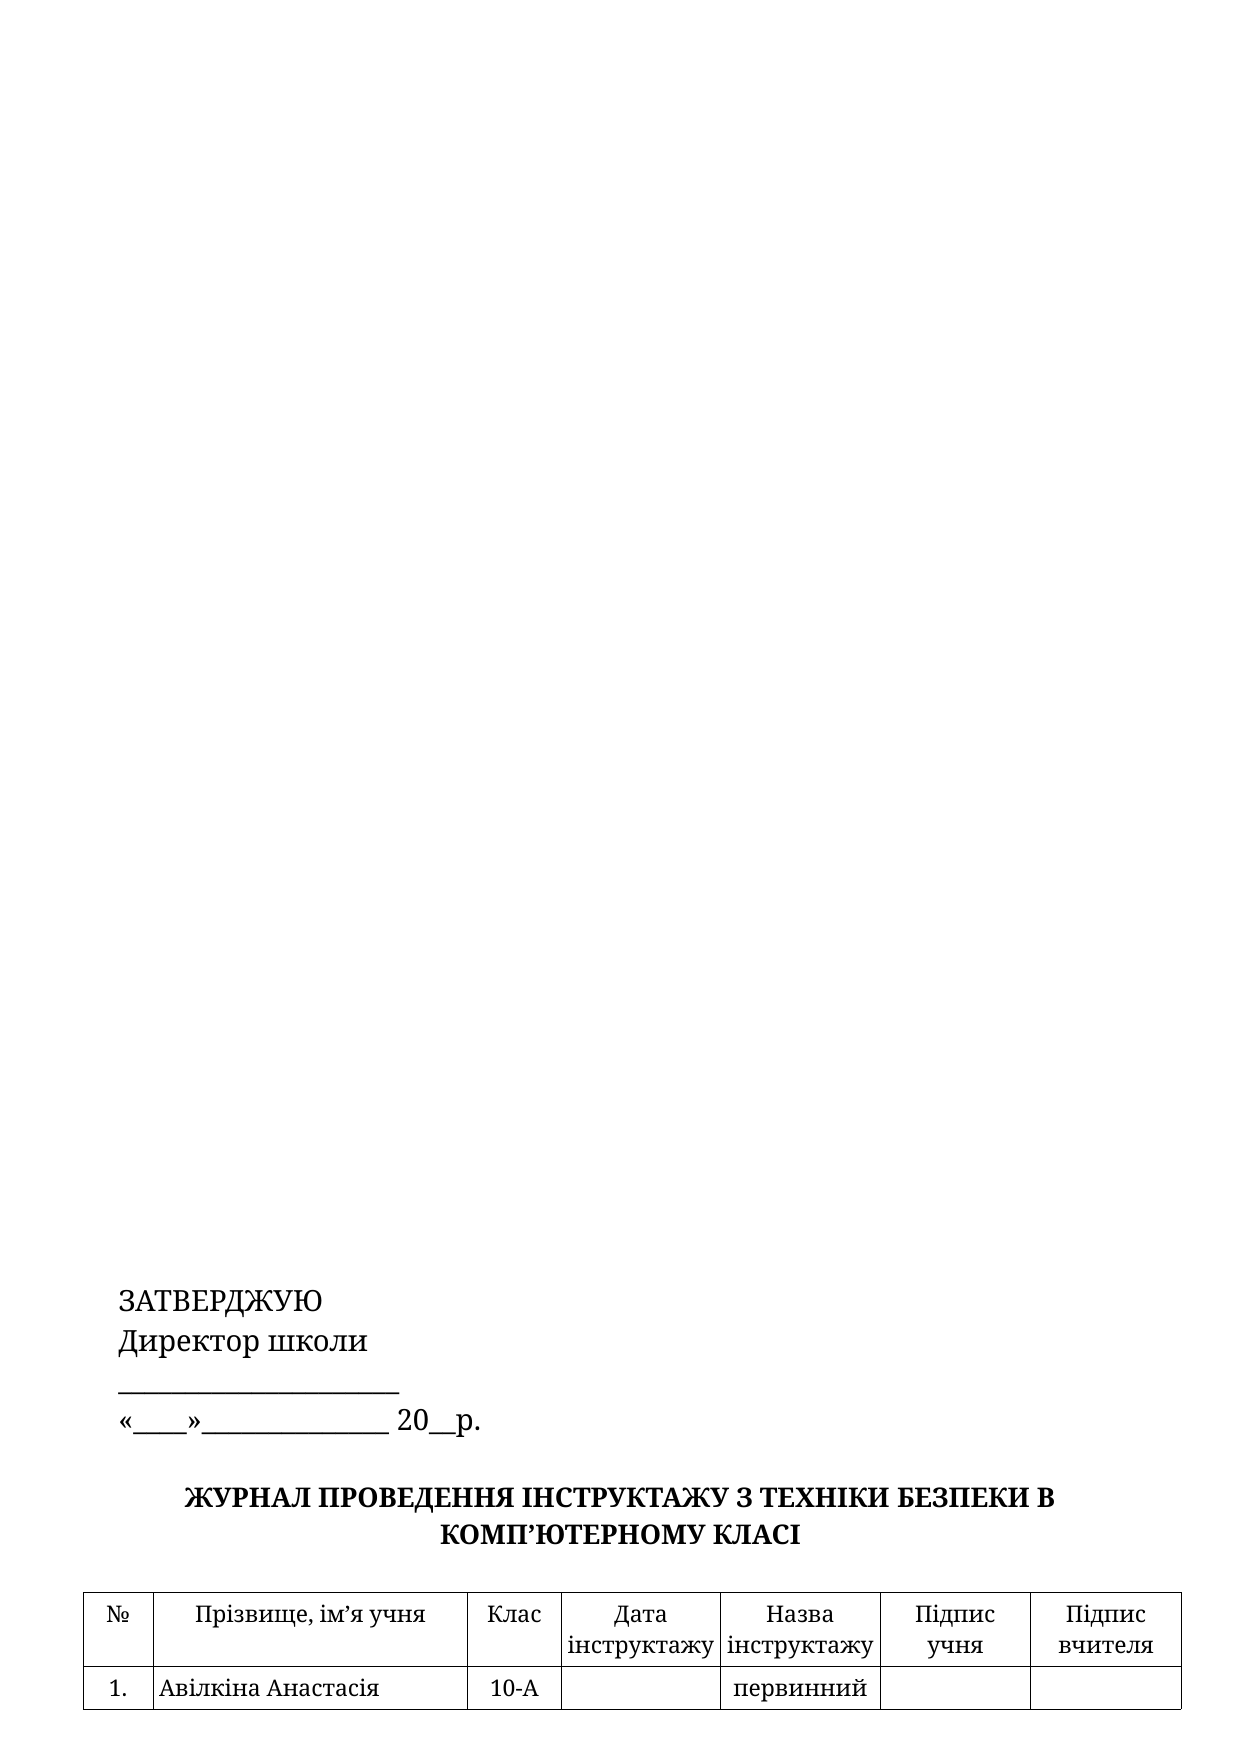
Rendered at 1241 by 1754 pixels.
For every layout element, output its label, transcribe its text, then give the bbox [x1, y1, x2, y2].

text ЖУРНАЛ ПРОВЕДЕННЯ ІНСТРУКТАЖУ З ТЕХНІКИ БЕЗПЕКИ В КОМП’ЮТЕРНОМУ КЛАСІ [118, 1479, 1122, 1552]
table_header Дата інструктажу [562, 1593, 720, 1666]
table_cell Авілкіна Анастасія [154, 1667, 467, 1709]
text «____»______________ 20__р. [118, 1399, 1122, 1439]
table_cell [84, 1667, 153, 1709]
text _____________________ [118, 1360, 1122, 1399]
table_header Підпис вчителя [1031, 1593, 1181, 1666]
table_header Підпис учня [881, 1593, 1030, 1666]
text ЗАТВЕРДЖУЮ [118, 1280, 1122, 1320]
table_cell 10-А [468, 1667, 561, 1709]
table_cell [562, 1667, 720, 1709]
table_header Прізвище, ім’я учня [154, 1593, 467, 1666]
table_header № [84, 1593, 153, 1666]
table_cell первинний [721, 1667, 880, 1709]
table_cell [881, 1667, 1030, 1709]
table_header Назва інструктажу [721, 1593, 880, 1666]
table_cell [1031, 1667, 1181, 1709]
table_header Клас [468, 1593, 561, 1666]
text Директор школи [118, 1320, 1122, 1360]
